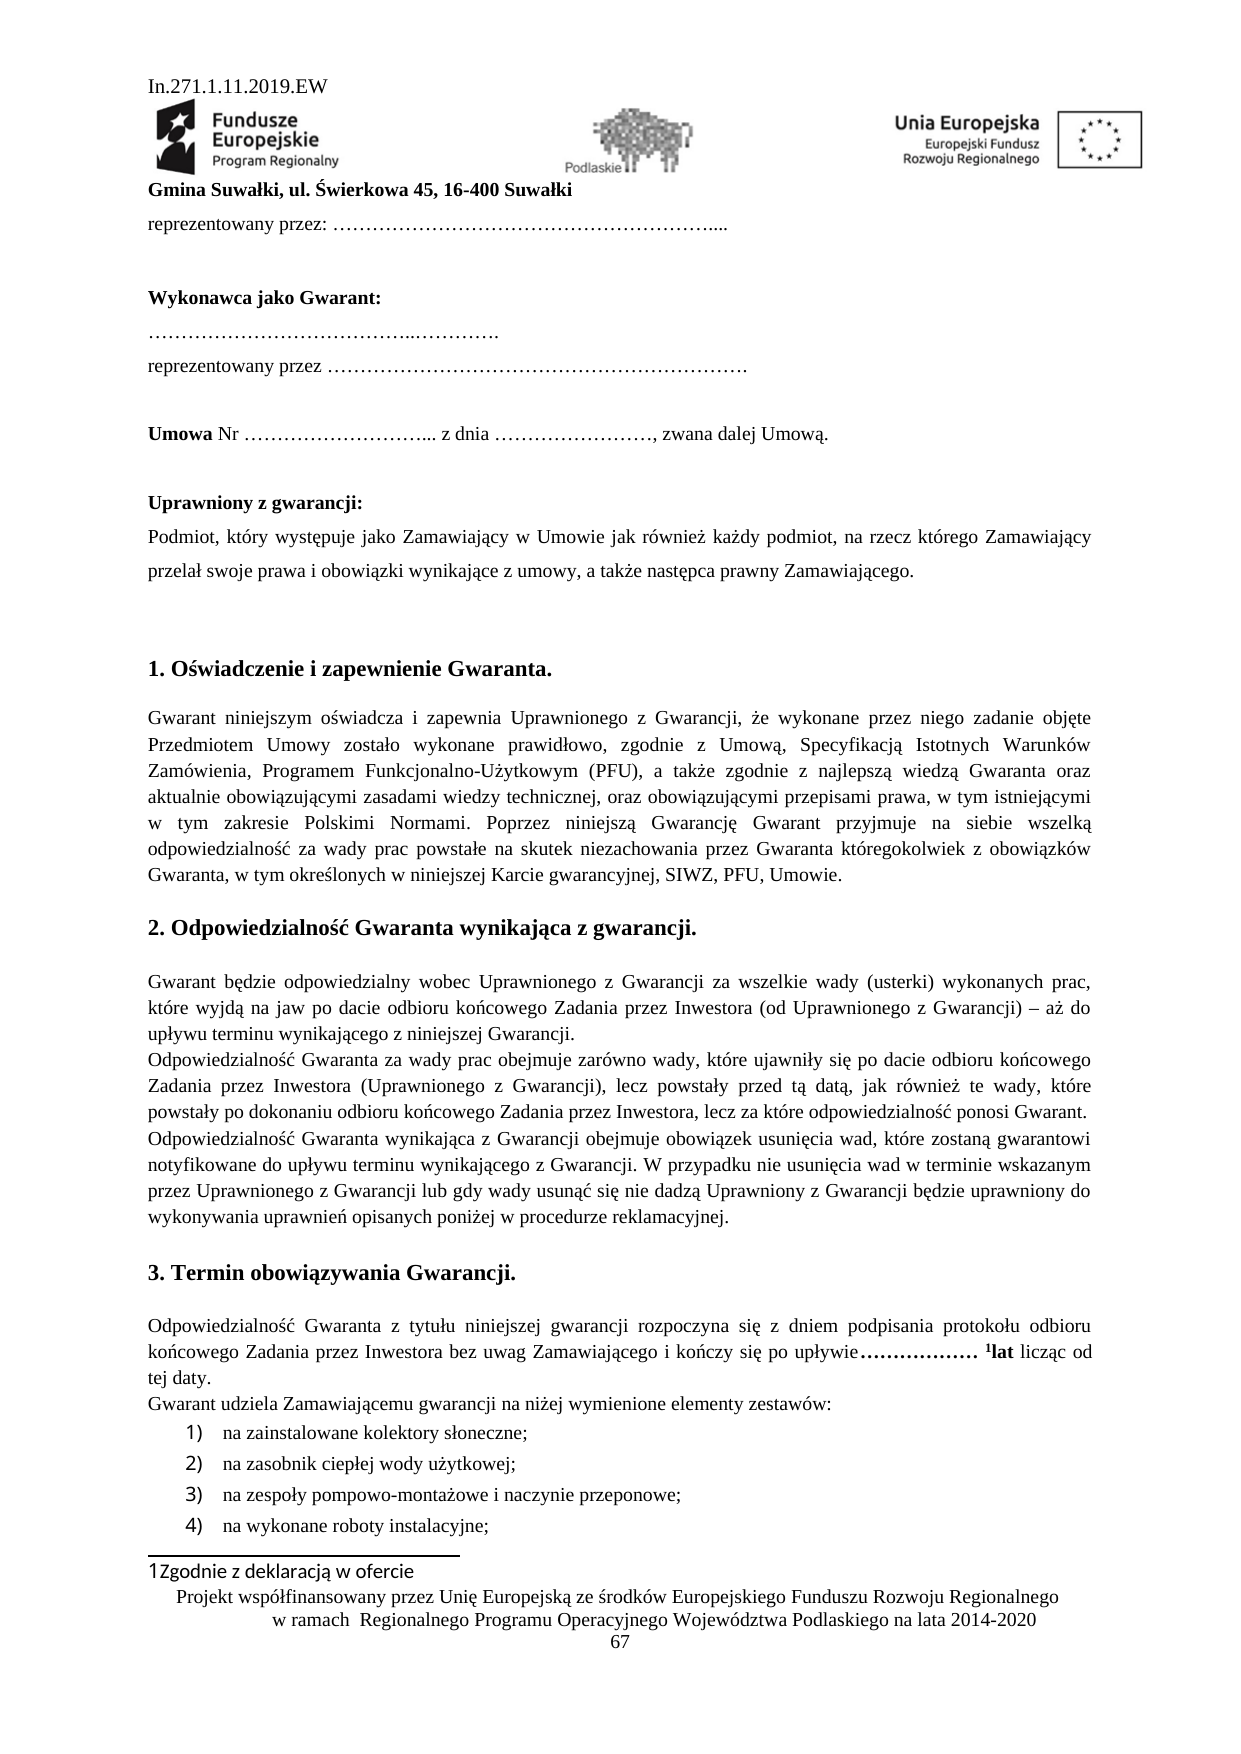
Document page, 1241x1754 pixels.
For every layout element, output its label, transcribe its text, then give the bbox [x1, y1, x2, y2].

text Podmiot, który występuje jako Zamawiający w Umowie jak również każdy podmiot, na rzecz którego Zamawiający przelał swoje prawa i obowiązki wynikające z umowy, a także następca prawny Zamawiającego. [148, 525, 1092, 582]
text Wykonawca jako Gwarant: [148, 286, 1092, 308]
list na zespoły pompowo-montażowe i naczynie przeponowe; [185, 1480, 1092, 1507]
text Odpowiedzialność Gwaranta z tytułu niniejszej gwarancji rozpoczyna się z dniem podpisania protokołu odbioru końcowego Zadania przez Inwestora bez uwag Zamawiającego i kończy się po upływie……………… lat licząc od tej daty. [148, 1314, 1092, 1389]
list na zainstalowane kolektory słoneczne; [185, 1418, 1092, 1446]
text …………………………………..…………. [148, 320, 1092, 343]
list na zasobnik ciepłej wody użytkowej; [185, 1449, 1092, 1476]
text Gwarant udziela Zamawiającemu gwarancji na niżej wymienione elementy zestawów: [148, 1392, 1092, 1415]
text Gwarant niniejszym oświadcza i zapewnia Uprawnionego z Gwarancji, że wykonane przez niego zadanie objęte Przedmiotem Umowy zostało wykonane prawidłowo, zgodnie z Umową, Specyfikacją Istotnych Warunków Zamówienia, Programem Funkcjonalno-Użytkowym (PFU), a także zgodnie z najlepszą wiedzą Gwaranta oraz aktualnie obowiązującymi zasadami wiedzy technicznej, oraz obowiązującymi przepisami prawa, w tym istniejącymi w tym zakresie Polskimi Normami. Poprzez niniejszą Gwarancję Gwarant przyjmuje na siebie wszelką odpowiedzialność za wady prac powstałe na skutek niezachowania przez Gwaranta któregokolwiek z obowiązków Gwaranta, w tym określonych w niniejszej Karcie gwarancyjnej, SIWZ, PFU, Umowie. [148, 706, 1092, 886]
text reprezentowany przez: ………………………………………………….... [148, 212, 1092, 235]
text Umowa Nr ………………………... z dnia ……………………, zwana dalej Umową. [148, 422, 1092, 445]
text 1. Oświadczenie i zapewnienie Gwaranta. [148, 655, 1092, 681]
list na wykonane roboty instalacyjne; [185, 1511, 1092, 1538]
text 3. Termin obowiązywania Gwarancji. [148, 1259, 1092, 1285]
text reprezentowany przez ………………………………………………………. [148, 354, 1092, 377]
text 2. Odpowiedzialność Gwaranta wynikająca z gwarancji. [148, 914, 1092, 941]
text Uprawniony z gwarancji: [148, 491, 1092, 513]
text Gwarant będzie odpowiedzialny wobec Uprawnionego z Gwarancji za wszelkie wady (usterki) wykonanych prac, które wyjdą na jaw po dacie odbioru końcowego Zadania przez Inwestora (od Uprawnionego z Gwarancji) – aż do upływu terminu wynikającego z niniejszej Gwarancji. [148, 969, 1092, 1045]
text Zgodnie z deklaracją w ofercie [148, 1556, 1092, 1585]
text Odpowiedzialność Gwaranta wynikająca z Gwarancji obejmuje obowiązek usunięcia wad, które zostaną gwarantowi notyfikowane do upływu terminu wynikającego z Gwarancji. W przypadku nie usunięcia wad w terminie wskazanym przez Uprawnionego z Gwarancji lub gdy wady usunąć się nie dadzą Uprawniony z Gwarancji będzie uprawniony do wykonywania uprawnień opisanych poniżej w procedurze reklamacyjnej. [148, 1126, 1092, 1228]
text Odpowiedzialność Gwaranta za wady prac obejmuje zarówno wady, które ujawniły się po dacie odbioru końcowego Zadania przez Inwestora (Uprawnionego z Gwarancji), lecz powstały przed tą datą, jak również te wady, które powstały po dokonaniu odbioru końcowego Zadania przez Inwestora, lecz za które odpowiedzialność ponosi Gwarant. [148, 1048, 1092, 1123]
text Gmina Suwałki, ul. Świerkowa 45, 16-400 Suwałki [148, 178, 1092, 201]
